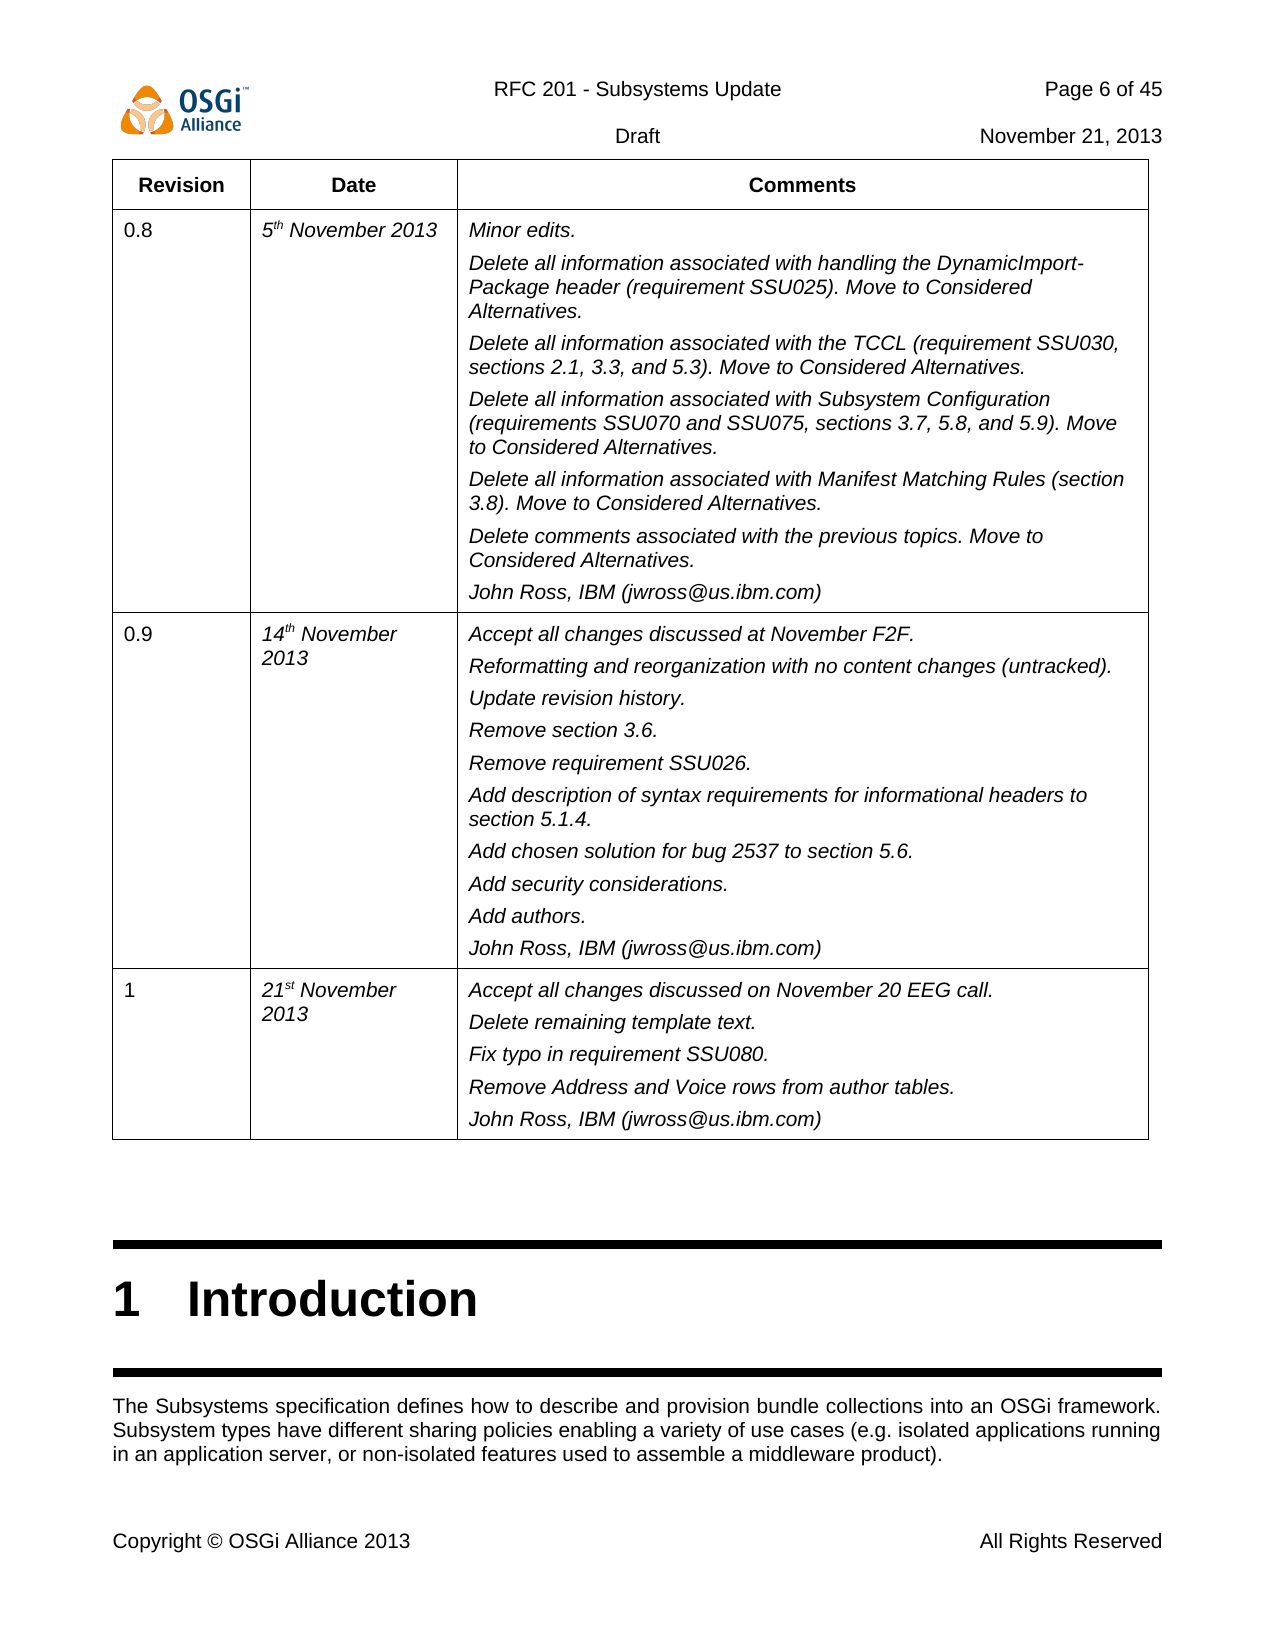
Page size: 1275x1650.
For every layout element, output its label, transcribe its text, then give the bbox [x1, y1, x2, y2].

table_cell Accept all changes discussed at November F2F. Reformatting and reorganization with no content changes (untracked). Update revision history. Remove section 3.6. Remove requirement SSU026. Add description of syntax requirements for informational headers to section 5.1.4. Add chosen solution for bug 2537 to section 5.6. Add security considerations. Add authors. John Ross, IBM (jwross@us.ibm.com) [458, 613, 1148, 968]
table_cell 1 [113, 969, 250, 1139]
table_header Revision [113, 160, 250, 209]
table_cell 0.8 [113, 210, 250, 612]
table_header Date [251, 160, 457, 209]
table_cell Accept all changes discussed on November 20 EEG call. Delete remaining template text. Fix typo in requirement SSU080. Remove Address and Voice rows from author tables. John Ross, IBM (jwross@us.ibm.com) [458, 969, 1148, 1139]
table_header Comments [458, 160, 1148, 209]
subtitle Introduction [112, 1241, 1162, 1377]
table_cell 21st November 2013 [251, 969, 457, 1139]
table_cell Minor edits. Delete all information associated with handling the DynamicImport-Package header (requirement SSU025). Move to Considered Alternatives. Delete all information associated with the TCCL (requirement SSU030, sections 2.1, 3.3, and 5.3). Move to Considered Alternatives. Delete all information associated with Subsystem Configuration (requirements SSU070 and SSU075, sections 3.7, 5.8, and 5.9). Move to Considered Alternatives. Delete all information associated with Manifest Matching Rules (section 3.8). Move to Considered Alternatives. Delete comments associated with the previous topics. Move to Considered Alternatives. John Ross, IBM (jwross@us.ibm.com) [458, 210, 1148, 612]
table_cell 14th November 2013 [251, 613, 457, 968]
table_cell 0.9 [113, 613, 250, 968]
picture [113, 78, 257, 142]
text The Subsystems specification defines how to describe and provision bundle collections into an OSGi framework. Subsystem types have different sharing policies enabling a variety of use cases (e.g. isolated applications running in an application server, or non-isolated features used to assemble a middleware product). [112, 1393, 1162, 1465]
table_cell 5th November 2013 [251, 210, 457, 612]
